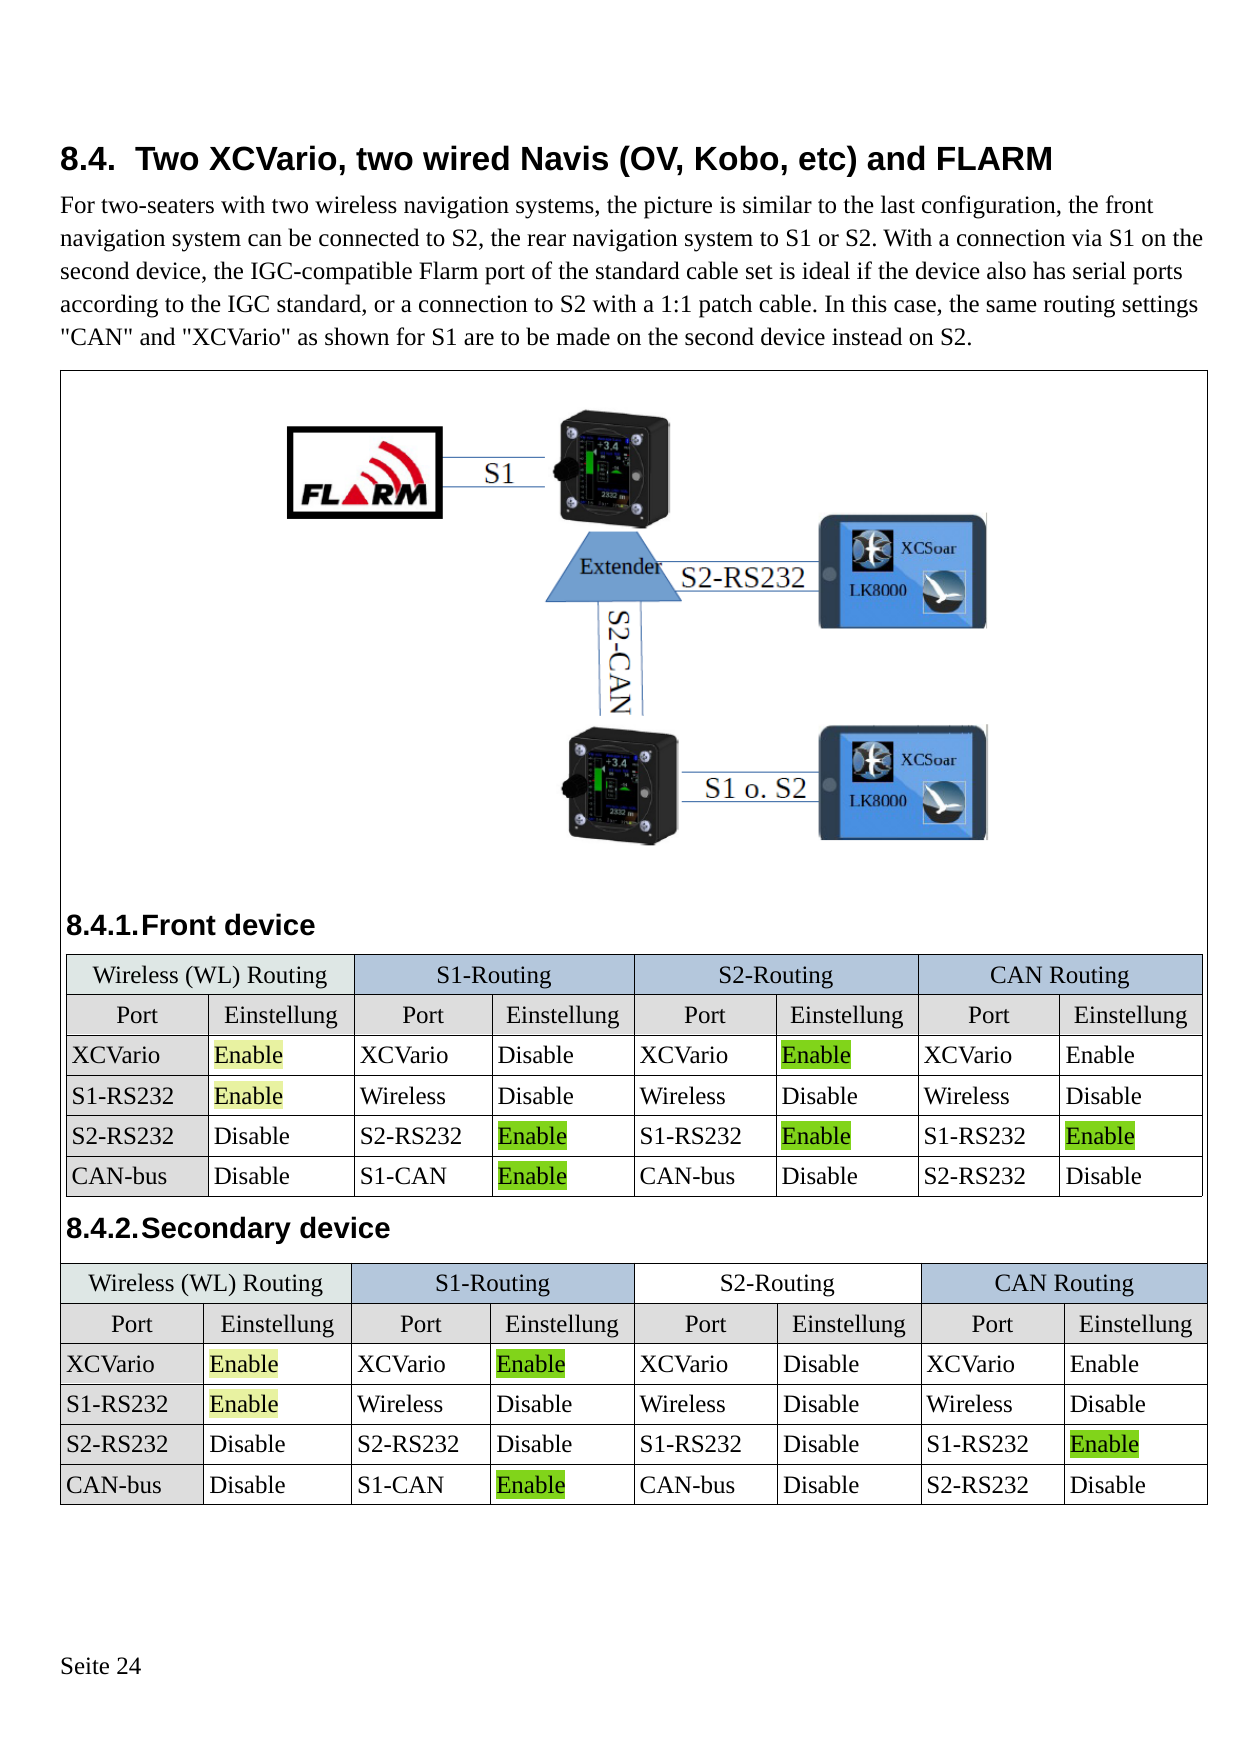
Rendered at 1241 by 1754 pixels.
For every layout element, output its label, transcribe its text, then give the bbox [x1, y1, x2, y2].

table_header Front device Secondary device [61, 371, 1207, 1262]
table_cell Einstellung [777, 995, 918, 1034]
table_cell S1-Routing [352, 1264, 634, 1303]
table_cell S1-RS232 [61, 1385, 203, 1424]
table_cell XCVario [67, 1036, 208, 1075]
table_cell CAN-bus [635, 1157, 776, 1196]
table_cell Disable [1065, 1465, 1207, 1504]
table_cell S1-RS232 [922, 1425, 1064, 1464]
table_cell Enable [491, 1465, 634, 1504]
table_cell XCVario [355, 1036, 492, 1075]
table_cell Disable [209, 1116, 354, 1156]
table_cell CAN-bus [635, 1465, 777, 1504]
table_cell Einstellung [778, 1304, 921, 1343]
table_cell Enable [1065, 1425, 1207, 1464]
table_cell Port [635, 1304, 777, 1343]
table_cell S2-RS232 [355, 1116, 492, 1156]
table_cell S2-RS232 [61, 1425, 203, 1464]
table_cell Wireless [919, 1076, 1059, 1115]
table_cell S1-RS232 [67, 1076, 208, 1115]
table_cell Disable [777, 1076, 918, 1115]
table_cell CAN-bus [67, 1157, 208, 1196]
table_cell Disable [204, 1425, 351, 1464]
table_cell Disable [777, 1157, 918, 1196]
table_cell S2-Routing [635, 1264, 921, 1303]
table_cell S1-RS232 [635, 1425, 777, 1464]
table_cell Disable [491, 1385, 634, 1424]
table_cell Enable [1060, 1116, 1202, 1156]
table_cell Port [352, 1304, 490, 1343]
table_cell Port [635, 995, 776, 1034]
table_cell S1-RS232 [919, 1116, 1059, 1156]
table_cell Enable [493, 1116, 634, 1156]
table_cell Disable [1060, 1076, 1202, 1115]
table_cell Wireless [355, 1076, 492, 1115]
table_cell S2-RS232 [352, 1425, 490, 1464]
table_cell S1-CAN [352, 1465, 490, 1504]
table_cell Enable [777, 1036, 918, 1075]
table_header CAN Routing [919, 955, 1202, 994]
table_cell Einstellung [491, 1304, 634, 1343]
table_cell Port [61, 1304, 203, 1343]
table_cell Disable [204, 1465, 351, 1504]
table_cell Enable [491, 1344, 634, 1383]
table_cell S2-RS232 [919, 1157, 1059, 1196]
table_cell Disable [778, 1385, 921, 1424]
table_cell Enable [209, 1036, 354, 1075]
table_cell Disable [778, 1465, 921, 1504]
table_cell Disable [1065, 1385, 1207, 1424]
table_cell CAN-bus [61, 1465, 203, 1504]
table_cell Wireless [635, 1385, 777, 1424]
table_cell Enable [493, 1157, 634, 1196]
table_cell Disable [491, 1425, 634, 1464]
table_cell XCVario [919, 1036, 1059, 1075]
table_cell XCVario [635, 1036, 776, 1075]
picture [207, 380, 1145, 898]
table_cell Enable [204, 1385, 351, 1424]
table_cell Port [919, 995, 1059, 1034]
subtitle Two XCVario, two wired Navis (OV, Kobo, etc) and FLARM [60, 139, 1207, 178]
table_cell Wireless [635, 1076, 776, 1115]
table_cell S2-RS232 [67, 1116, 208, 1156]
table_cell XCVario [922, 1344, 1064, 1383]
table_cell XCVario [352, 1344, 490, 1383]
table_cell Enable [1060, 1036, 1202, 1075]
table_header S1-Routing [355, 955, 634, 994]
table_cell Port [355, 995, 492, 1034]
table_cell S1-RS232 [635, 1116, 776, 1156]
table_cell Disable [209, 1157, 354, 1196]
table_cell Port [67, 995, 208, 1034]
table_cell Disable [778, 1344, 921, 1383]
table_cell Einstellung [204, 1304, 351, 1343]
table_cell Wireless (WL) Routing [61, 1264, 351, 1303]
table_cell Einstellung [493, 995, 634, 1034]
table_cell Disable [778, 1425, 921, 1464]
table_cell Disable [493, 1076, 634, 1115]
table_cell S1-CAN [355, 1157, 492, 1196]
table_cell Enable [777, 1116, 918, 1156]
table_cell Einstellung [209, 995, 354, 1034]
table_cell XCVario [635, 1344, 777, 1383]
table_cell Disable [493, 1036, 634, 1075]
table_cell Einstellung [1060, 995, 1202, 1034]
table_cell Port [922, 1304, 1064, 1343]
table_cell Wireless [922, 1385, 1064, 1424]
table_cell Wireless [352, 1385, 490, 1424]
table_cell Enable [204, 1344, 351, 1383]
table_cell Enable [209, 1076, 354, 1115]
table_cell Enable [1065, 1344, 1207, 1383]
table_cell Disable [1060, 1157, 1202, 1196]
table_header S2-Routing [635, 955, 918, 994]
table_cell CAN Routing [922, 1264, 1207, 1303]
table_header Wireless (WL) Routing [67, 955, 354, 994]
text For two-seaters with two wireless navigation systems, the picture is similar to the last configuration, the front navigation system can be connected to S2, the rear navigation system to S1 or S2. With a connection via S1 on the second device, the IGC-compatible Flarm port of the standard cable set is ideal if the device also has serial ports according to the IGC standard, or a connection to S2 with a 1:1 patch cable. In this case, the same routing settings "CAN" and "XCVario" as shown for S1 are to be made on the second device instead on S2. [60, 190, 1207, 351]
table_cell XCVario [61, 1344, 203, 1383]
table_cell Einstellung [1065, 1304, 1207, 1343]
table_cell S2-RS232 [922, 1465, 1064, 1504]
